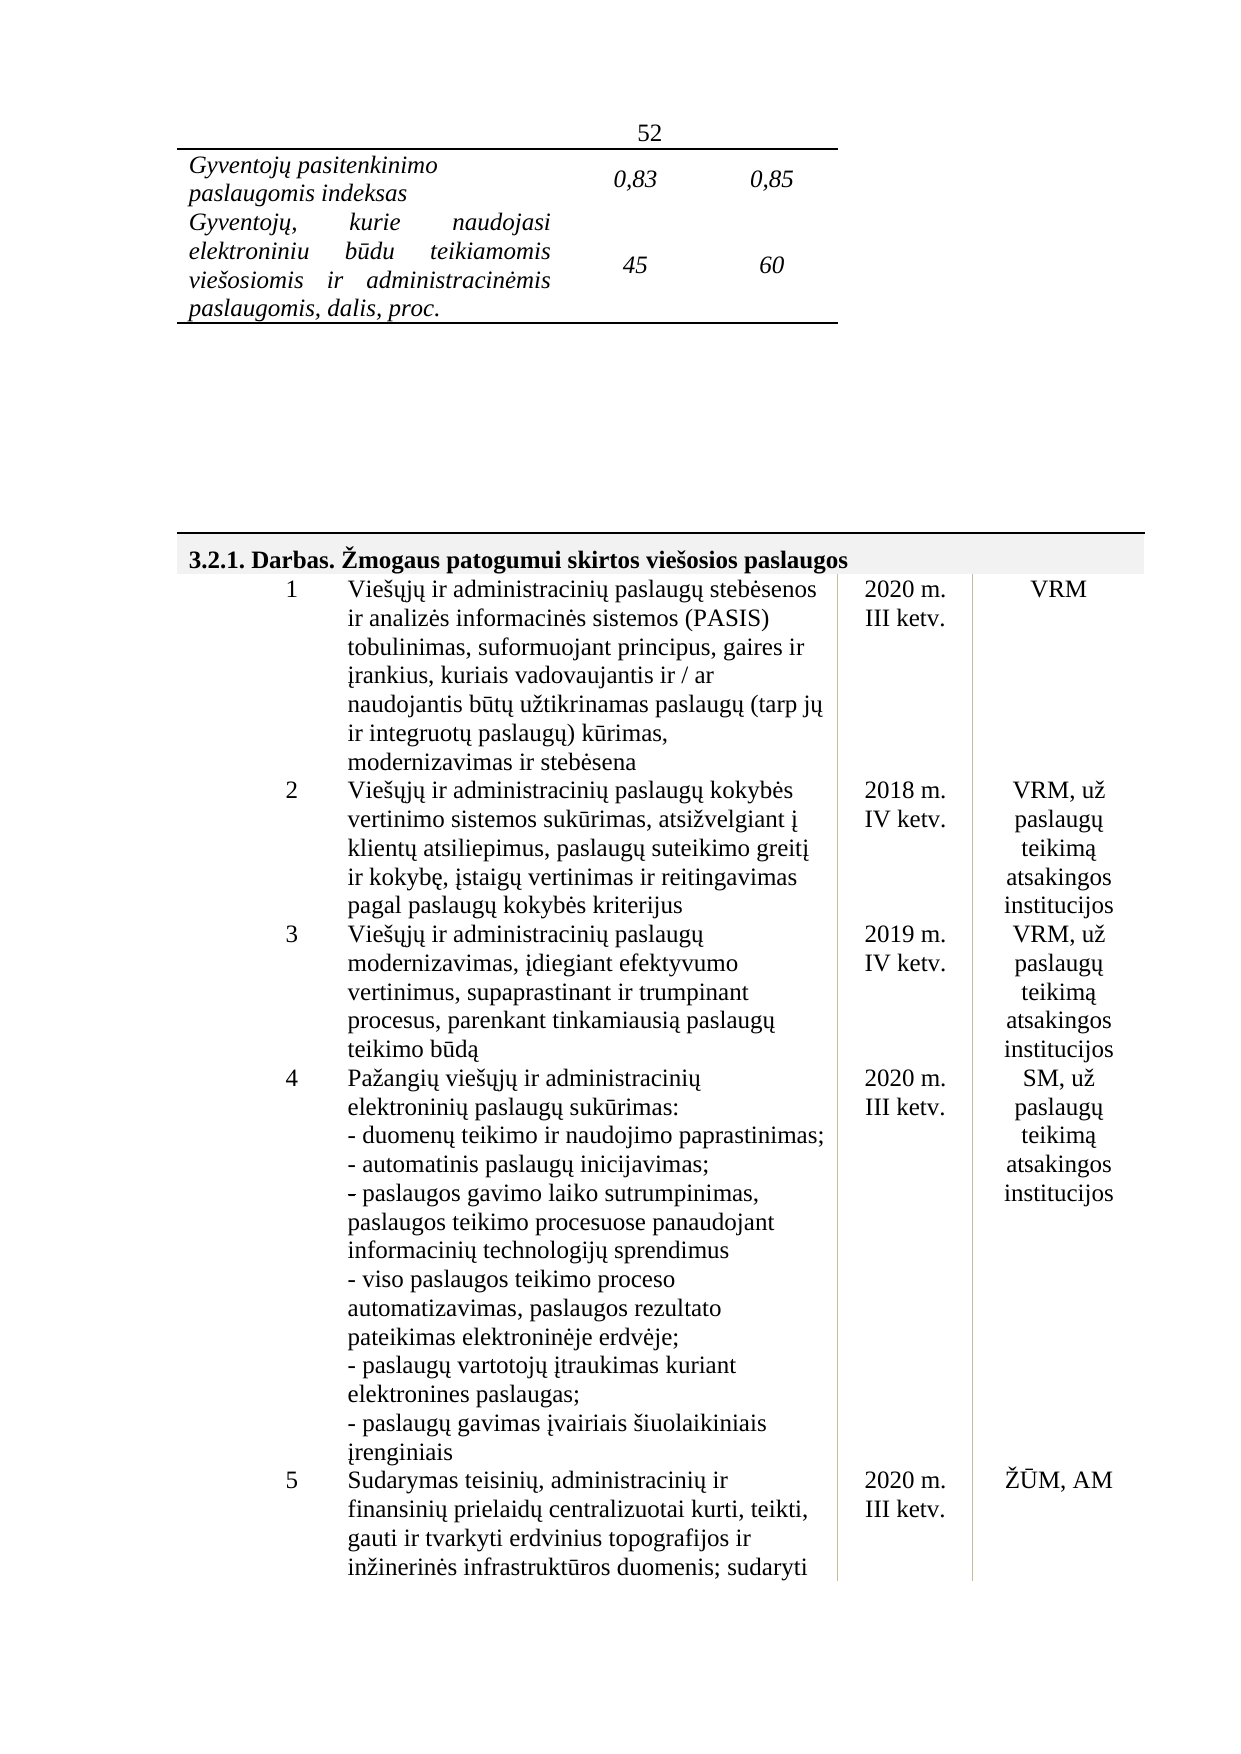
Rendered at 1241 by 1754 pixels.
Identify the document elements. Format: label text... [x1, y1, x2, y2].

table_cell [708, 454, 838, 497]
table_cell [177, 410, 247, 453]
table_cell [708, 366, 838, 410]
table_cell [177, 776, 247, 919]
table_cell [177, 454, 247, 497]
table_cell Viešųjų ir administracinių paslaugų modernizavimas, įdiegiant efektyvumo vertinimus, supaprastinant ir trumpinant procesus, parenkant tinkamiausią paslaugų teikimo būdą [336, 919, 837, 1063]
table_cell VRM, už paslaugų teikimą atsakingos institucijos [973, 919, 1144, 1063]
table_cell 60 [708, 207, 838, 322]
table_cell [973, 148, 1144, 207]
table_cell [838, 454, 973, 497]
table_cell [565, 324, 708, 366]
table_cell [565, 410, 708, 453]
table_cell [708, 410, 838, 453]
table_cell [838, 497, 973, 532]
table_cell SM, už paslaugų teikimą atsakingos institucijos [973, 1063, 1144, 1466]
table_cell [973, 207, 1144, 322]
table_cell [336, 410, 390, 453]
table_cell [708, 324, 838, 366]
table_cell [177, 1063, 247, 1466]
table_cell [838, 410, 973, 453]
table_cell [177, 324, 247, 366]
table_cell [177, 919, 247, 1063]
table_cell [177, 366, 247, 410]
table_cell Viešųjų ir administracinių paslaugų kokybės vertinimo sistemos sukūrimas, atsižvelgiant į klientų atsiliepimus, paslaugų suteikimo greitį ir kokybę, įstaigų vertinimas ir reitingavimas pagal paslaugų kokybės kriterijus [336, 776, 837, 919]
table_cell 4 [247, 1063, 336, 1466]
table_cell [973, 366, 1144, 410]
table_cell [390, 410, 564, 453]
table_cell 0,83 [565, 150, 708, 207]
table_cell VRM, už paslaugų teikimą atsakingos institucijos [973, 776, 1144, 919]
table_cell 1 [247, 574, 336, 776]
table_cell Viešųjų ir administracinių paslaugų stebėsenos ir analizės informacinės sistemos (PASIS) tobulinimas, suformuojant principus, gaires ir įrankius, kuriais vadovaujantis ir / ar naudojantis būtų užtikrinamas paslaugų (tarp jų ir integruotų paslaugų) kūrimas, modernizavimas ir stebėsena [336, 574, 837, 776]
table_cell 2 [247, 776, 336, 919]
table_cell [973, 454, 1144, 497]
table_cell [247, 324, 336, 366]
table_cell [838, 322, 973, 366]
table_cell [247, 454, 336, 497]
table_cell [973, 410, 1144, 453]
table_cell [390, 454, 564, 497]
table_cell [838, 148, 973, 207]
table_cell [336, 454, 390, 497]
table_cell Pažangių viešųjų ir administracinių elektroninių paslaugų sukūrimas: - duomenų teikimo ir naudojimo paprastinimas; - automatinis paslaugų inicijavimas; - paslaugos gavimo laiko sutrumpinimas, paslaugos teikimo procesuose panaudojant informacinių technologijų sprendimus - viso paslaugos teikimo proceso automatizavimas, paslaugos rezultato pateikimas elektroninėje erdvėje; - paslaugų vartotojų įtraukimas kuriant elektronines paslaugas; - paslaugų gavimas įvairiais šiuolaikiniais įrenginiais [336, 1063, 837, 1466]
table_cell Sudarymas teisinių, administracinių ir finansinių prielaidų centralizuotai kurti, teikti, gauti ir tvarkyti erdvinius topografijos ir inžinerinės infrastruktūros duomenis; sudaryti [336, 1466, 837, 1581]
table_cell [565, 497, 708, 532]
table_cell 2020 m. III ketv. [838, 574, 972, 776]
table_cell [390, 324, 564, 366]
table_cell [336, 497, 390, 532]
table_cell [247, 410, 336, 453]
table_cell [177, 1466, 247, 1581]
table_cell [177, 574, 247, 776]
table_cell Gyventojų pasitenkinimo paslaugomis indeksas [177, 150, 564, 207]
table_cell [390, 366, 564, 410]
table_cell 2020 m. III ketv. [838, 1063, 972, 1466]
table_cell 3.2.1. Darbas. Žmogaus patogumui skirtos viešosios paslaugos [177, 534, 1144, 574]
table_cell 2018 m. IV ketv. [838, 776, 972, 919]
table_cell [390, 497, 564, 532]
table_cell [708, 497, 838, 532]
table_cell [336, 366, 390, 410]
table_cell [565, 454, 708, 497]
table_cell [838, 366, 973, 410]
table_cell [565, 366, 708, 410]
table_cell [247, 497, 336, 532]
table_cell [973, 497, 1144, 532]
table_cell 0,85 [708, 150, 838, 207]
table_cell [838, 207, 973, 322]
table_cell [177, 497, 247, 532]
table_cell 45 [565, 207, 708, 322]
table_cell 2020 m. III ketv. [838, 1466, 972, 1581]
table_cell [973, 322, 1144, 366]
table_cell Gyventojų, kurie naudojasi elektroniniu būdu teikiamomis viešosiomis ir administracinėmis paslaugomis, dalis, proc. [177, 207, 564, 322]
table_cell ŽŪM, AM [973, 1466, 1144, 1581]
table_cell VRM [973, 574, 1144, 776]
table_cell 3 [247, 919, 336, 1063]
table_cell 5 [247, 1466, 336, 1581]
table_cell [336, 324, 390, 366]
table_cell [247, 366, 336, 410]
table_cell 2019 m. IV ketv. [838, 919, 972, 1063]
